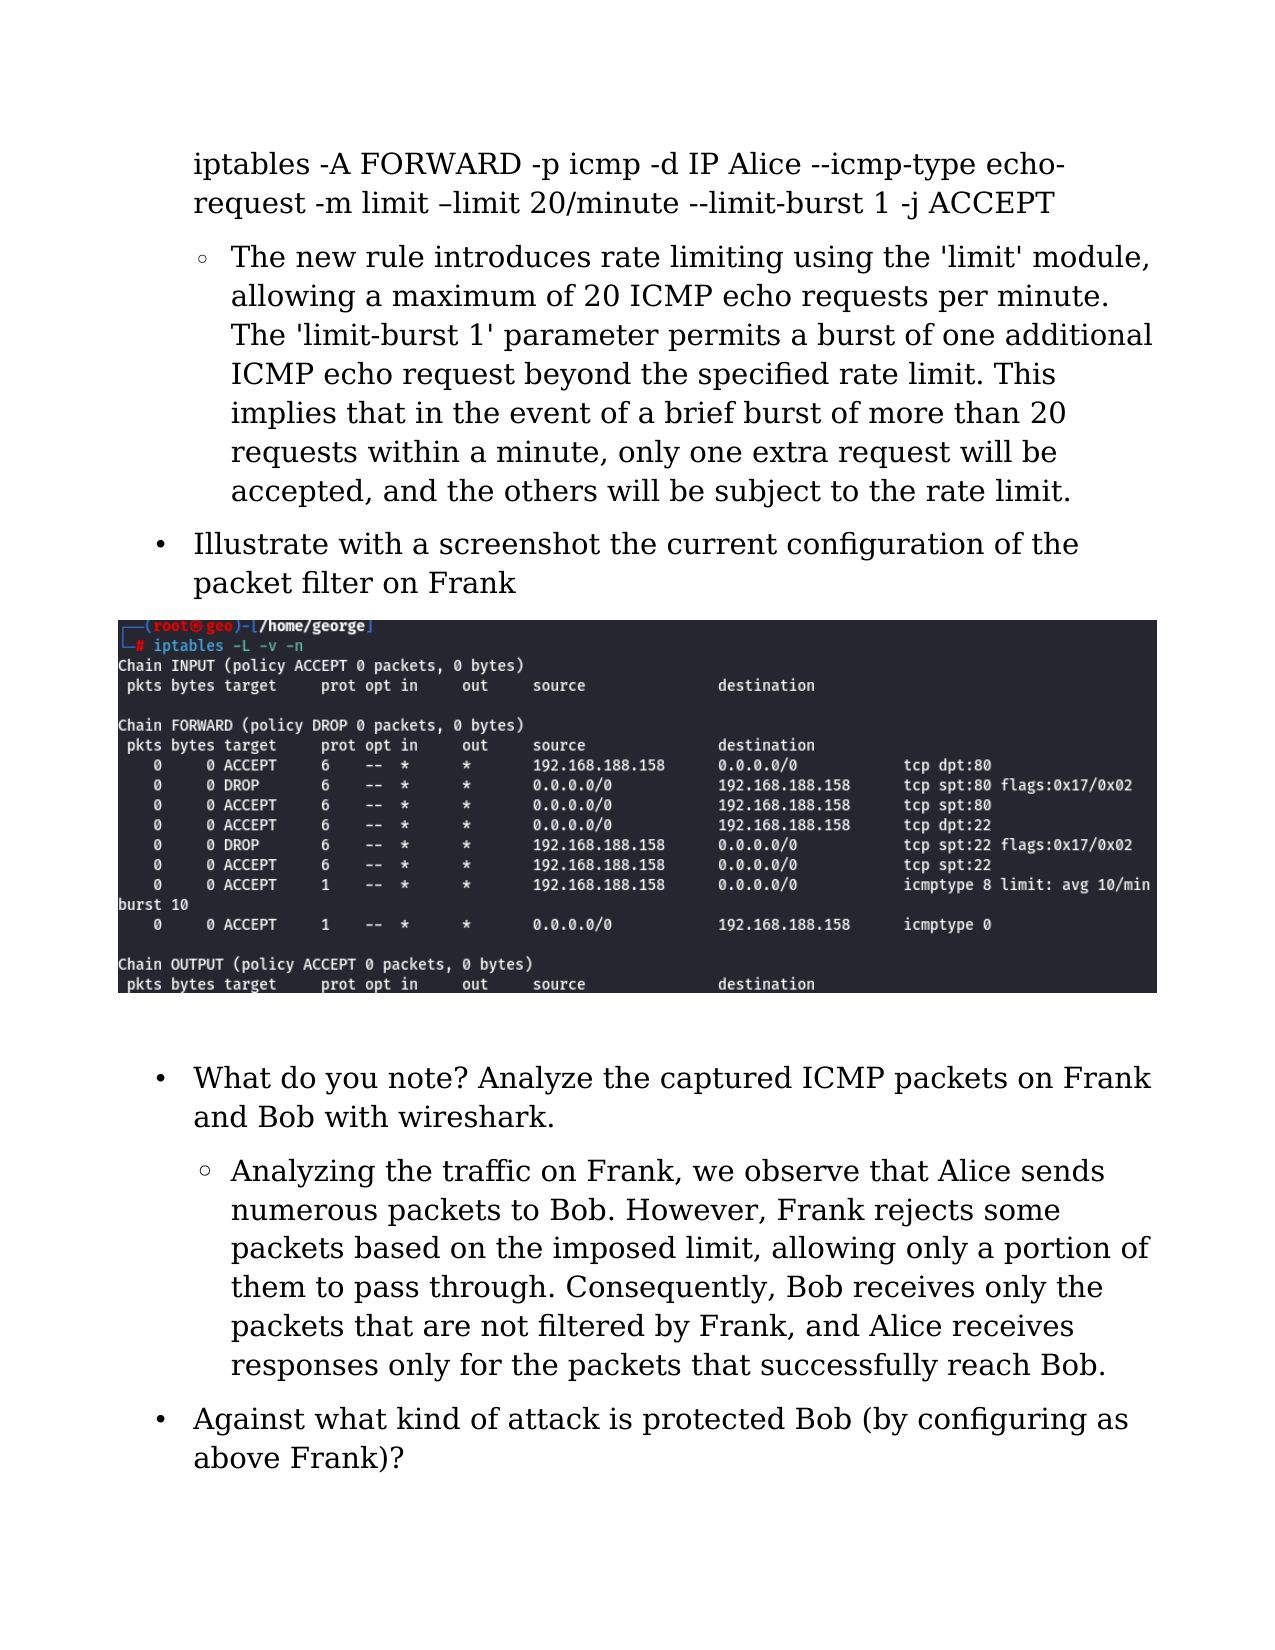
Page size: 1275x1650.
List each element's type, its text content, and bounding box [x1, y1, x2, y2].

list iptables -A FORWARD -p icmp -d IP Alice --icmp-type echo-request -m limit –limit 20/minute --limit-burst 1 -j ACCEPT [156, 148, 1157, 221]
list Against what kind of attack is protected Bob (by configuring as above Frank)? [156, 1402, 1157, 1475]
list Illustrate with a screenshot the current configuration of the packet filter on Frank [156, 527, 1157, 600]
list What do you note? Analyze the captured ICMP packets on Frank and Bob with wireshark. [156, 1061, 1157, 1134]
picture [118, 620, 1157, 993]
list Analyzing the traffic on Frank, we observe that Alice sends numerous packets to Bob. However, Frank rejects some packets based on the imposed limit, allowing only a portion of them to pass through. Consequently, Bob receives only the packets that are not filtered by Frank, and Alice receives responses only for the packets that successfully reach Bob. [193, 1154, 1157, 1383]
list The new rule introduces rate limiting using the 'limit' module, allowing a maximum of 20 ICMP echo requests per minute. The 'limit-burst 1' parameter permits a burst of one additional ICMP echo request beyond the specified rate limit. This implies that in the event of a brief burst of more than 20 requests within a minute, only one extra request will be accepted, and the others will be subject to the rate limit. [193, 240, 1157, 508]
